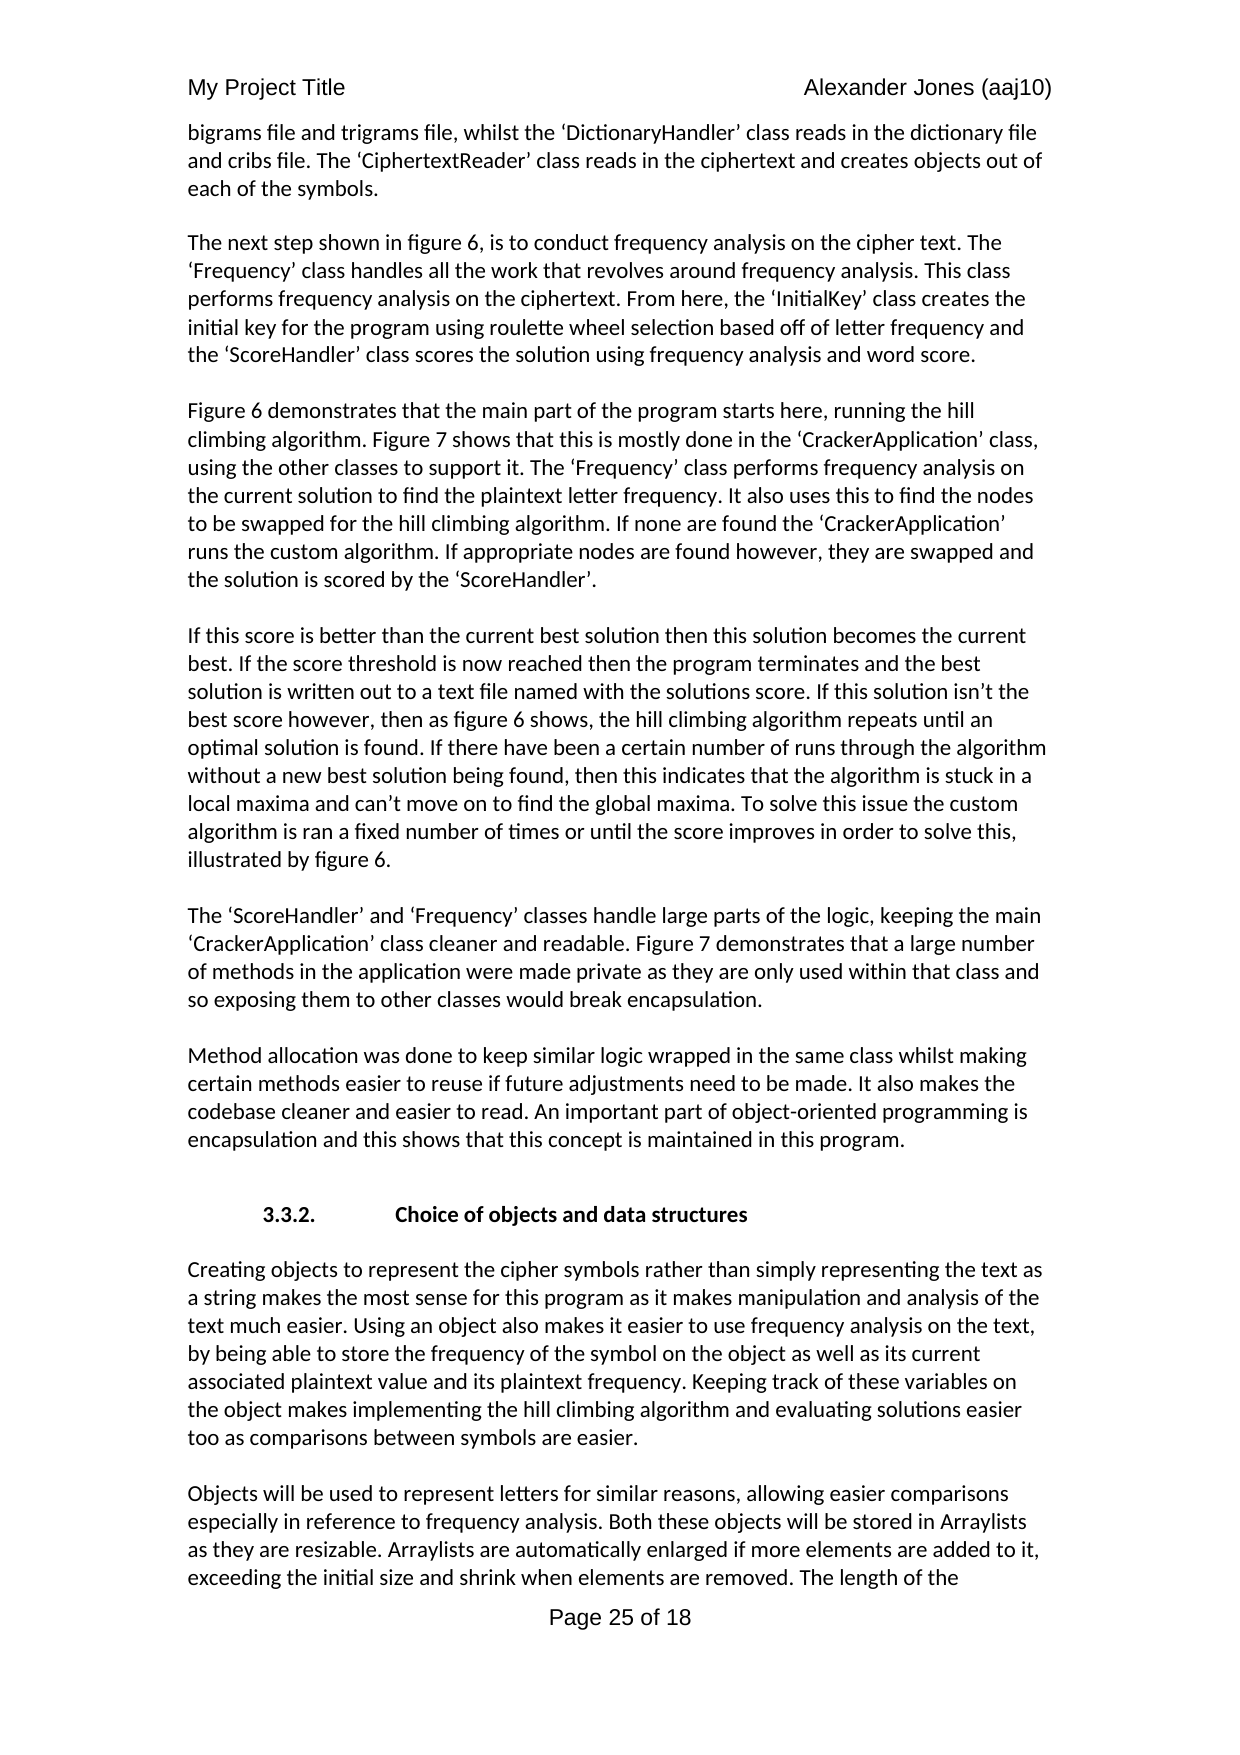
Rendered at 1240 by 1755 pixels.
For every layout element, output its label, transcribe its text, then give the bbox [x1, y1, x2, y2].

text The ‘ScoreHandler’ and ‘Frequency’ classes handle large parts of the logic, keeping the main ‘CrackerApplication’ class cleaner and readable. Figure 7 demonstrates that a large number of methods in the application were made private as they are only used within that class and so exposing them to other classes would break encapsulation. [187, 901, 1052, 1013]
text Method allocation was done to keep similar logic wrapped in the same class whilst making certain methods easier to reuse if future adjustments need to be made. It also makes the codebase cleaner and easier to read. An important part of object-oriented programming is encapsulation and this shows that this concept is maintained in this program. [187, 1041, 1052, 1153]
text Creating objects to represent the cipher symbols rather than simply representing the text as a string makes the most sense for this program as it makes manipulation and analysis of the text much easier. Using an object also makes it easier to use frequency analysis on the text, by being able to store the frequency of the symbol on the object as well as its current associated plaintext value and its plaintext frequency. Keeping track of these variables on the object makes implementing the hill climbing algorithm and evaluating solutions easier too as comparisons between symbols are easier. [187, 1255, 1052, 1451]
text Objects will be used to represent letters for similar reasons, allowing easier comparisons especially in reference to frequency analysis. Both these objects will be stored in Arraylists as they are resizable. Arraylists are automatically enlarged if more elements are added to it, exceeding the initial size and shrink when elements are removed. The length of the [187, 1479, 1052, 1591]
subtitle Choice of objects and data structures [262, 1200, 1052, 1228]
text Figure 6 demonstrates that the main part of the program starts here, running the hill climbing algorithm. Figure 7 shows that this is mostly done in the ‘CrackerApplication’ class, using the other classes to support it. The ‘Frequency’ class performs frequency analysis on the current solution to find the plaintext letter frequency. It also uses this to find the nodes to be swapped for the hill climbing algorithm. If none are found the ‘CrackerApplication’ runs the custom algorithm. If appropriate nodes are found however, they are swapped and the solution is scored by the ‘ScoreHandler’. [187, 397, 1052, 593]
text If this score is better than the current best solution then this solution becomes the current best. If the score threshold is now reached then the program terminates and the best solution is written out to a text file named with the solutions score. If this solution isn’t the best score however, then as figure 6 shows, the hill climbing algorithm repeats until an optimal solution is found. If there have been a certain number of runs through the algorithm without a new best solution being found, then this indicates that the algorithm is stuck in a local maxima and can’t move on to find the global maxima. To solve this issue the custom algorithm is ran a fixed number of times or until the score improves in order to solve this, illustrated by figure 6. [187, 621, 1052, 873]
text The next step shown in figure 6, is to conduct frequency analysis on the cipher text. The ‘Frequency’ class handles all the work that revolves around frequency analysis. This class performs frequency analysis on the ciphertext. From here, the ‘InitialKey’ class creates the initial key for the program using roulette wheel selection based off of letter frequency and the ‘ScoreHandler’ class scores the solution using frequency analysis and word score. [187, 228, 1052, 369]
text bigrams file and trigrams file, whilst the ‘DictionaryHandler’ class reads in the dictionary file and cribs file. The ‘CiphertextReader’ class reads in the ciphertext and creates objects out of each of the symbols. [187, 118, 1052, 202]
